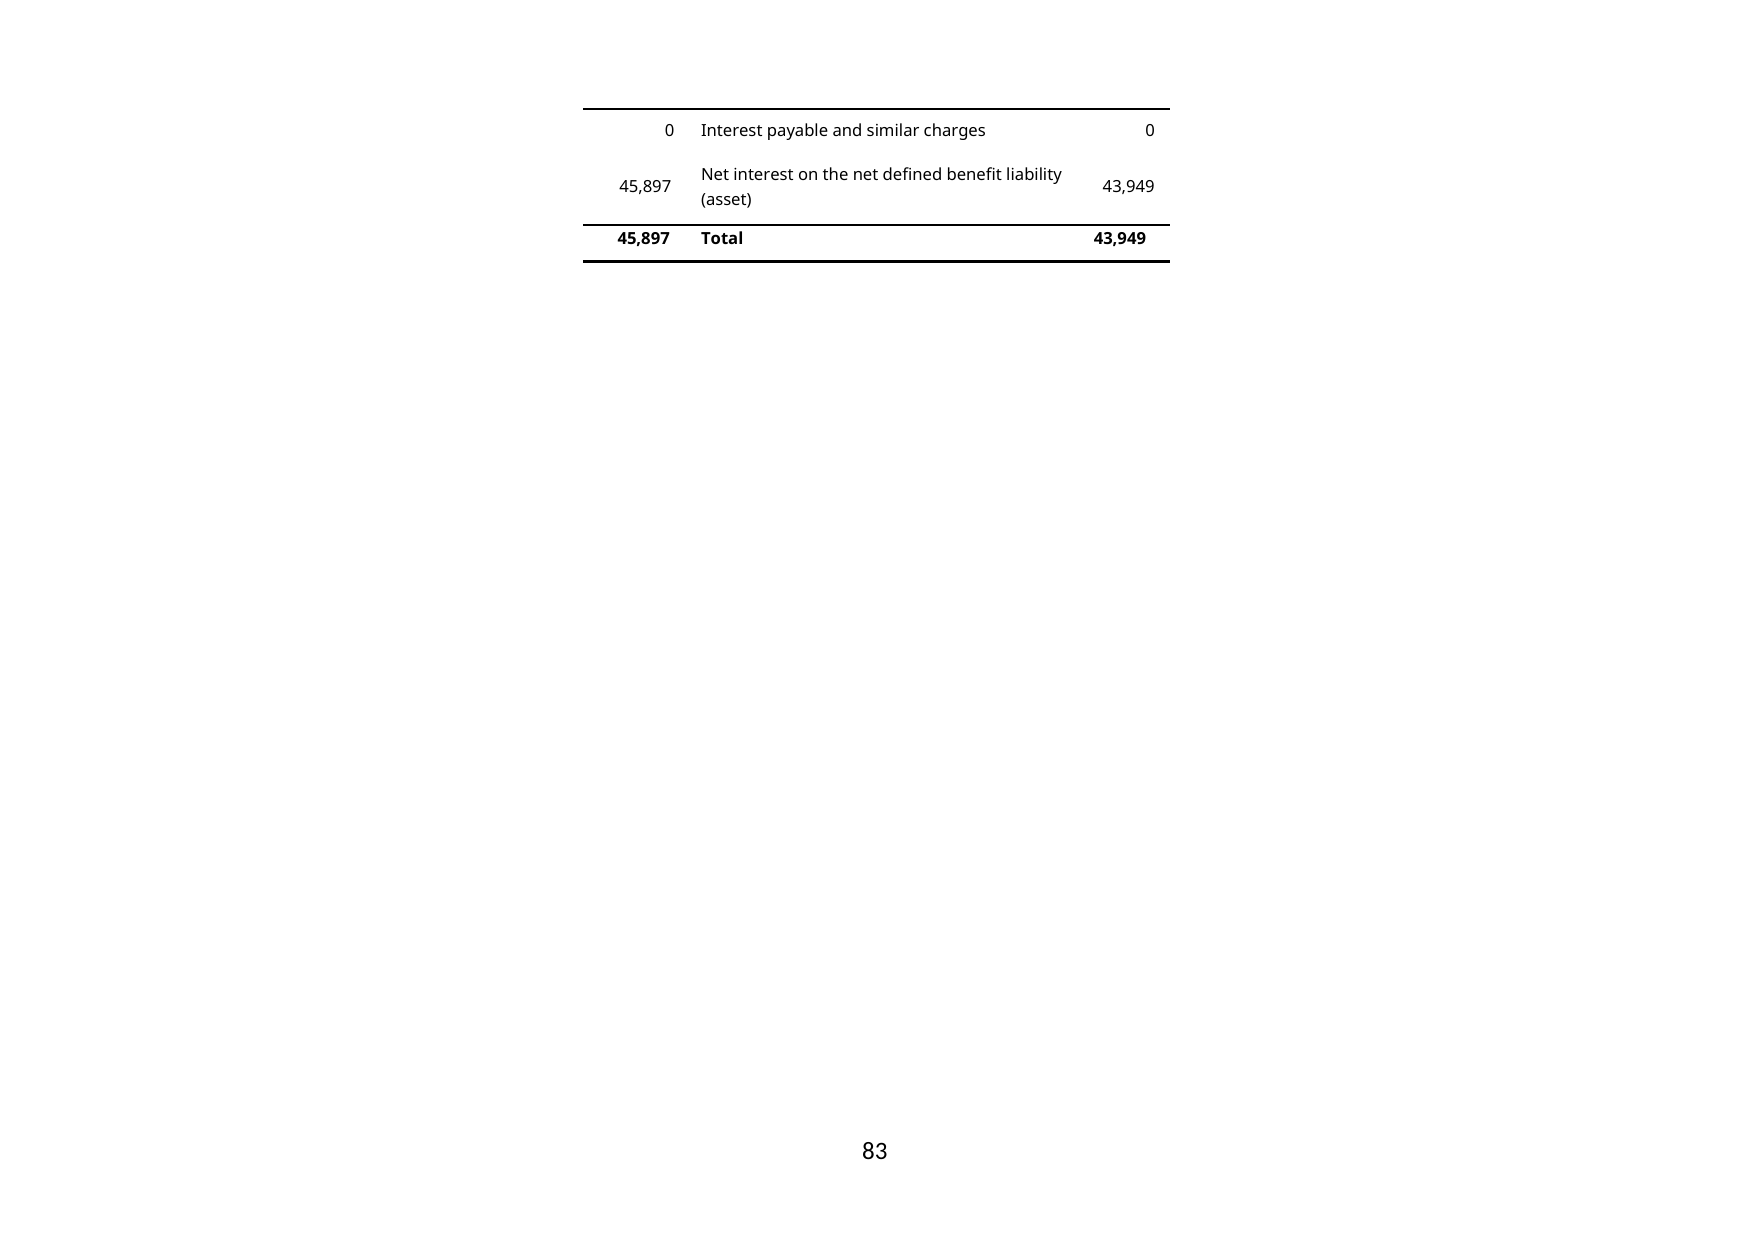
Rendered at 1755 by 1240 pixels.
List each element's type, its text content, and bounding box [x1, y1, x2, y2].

table_cell 43,949 [1076, 150, 1170, 224]
table_cell 45,897 [583, 150, 701, 224]
table_cell Interest payable and similar charges [701, 110, 1076, 150]
table_cell 0 [583, 110, 701, 150]
table_cell Total [701, 226, 1076, 260]
table_cell Net interest on the net defined benefit liability (asset) [701, 150, 1076, 224]
table_cell 45,897 [583, 226, 701, 260]
table_cell 0 [1076, 110, 1170, 150]
table_cell 43,949 [1076, 226, 1170, 260]
